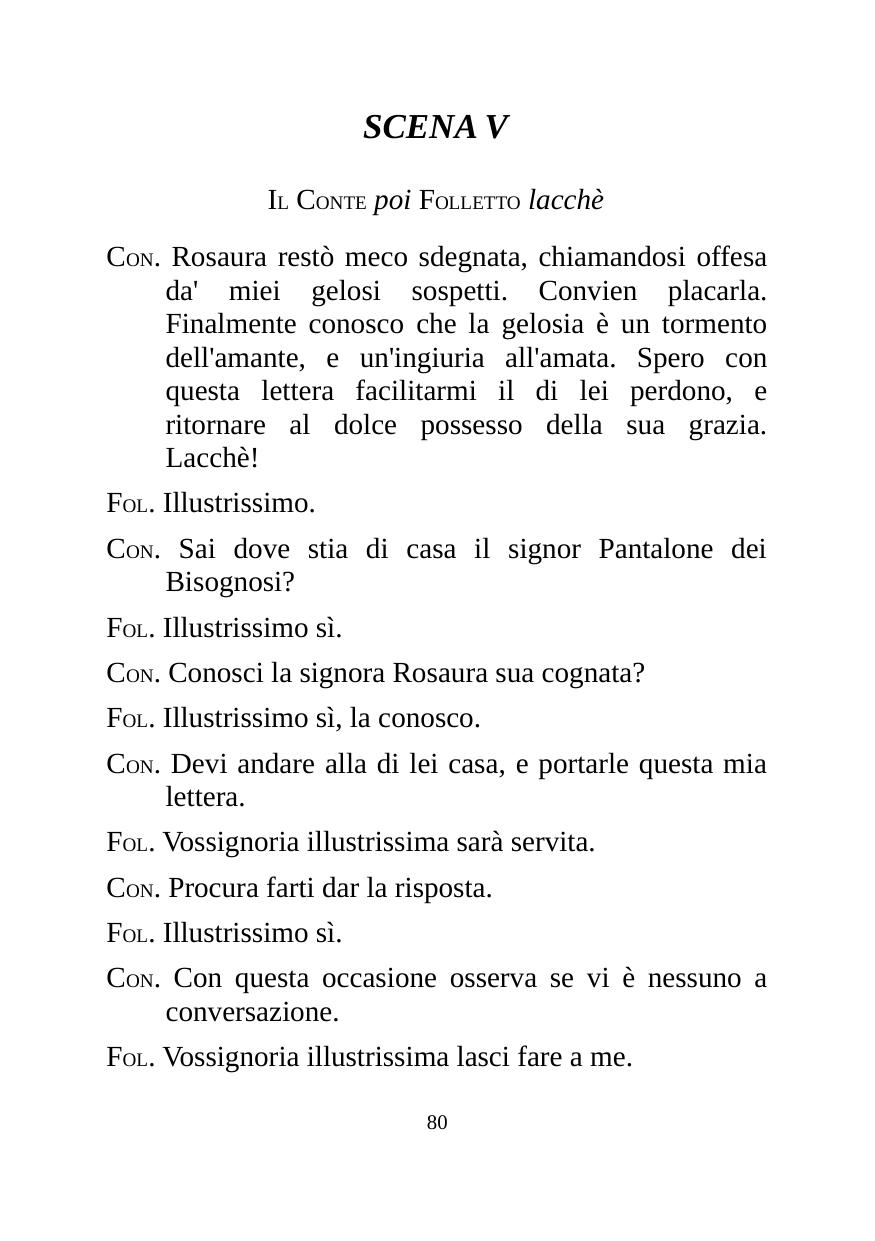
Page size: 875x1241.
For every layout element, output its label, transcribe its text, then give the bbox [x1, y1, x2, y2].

text Con. Con questa occasione osserva se vi è nessuno a conversazione. [106, 961, 768, 1028]
text Con. Rosaura restò meco sdegnata, chiamandosi offesa da' miei gelosi sospetti. Convien placarla. Finalmente conosco che la gelosia è un tormento dell'amante, e un'ingiuria all'amata. Spero con questa lettera facilitarmi il di lei perdono, e ritornare al dolce possesso della sua grazia. Lacchè! [106, 239, 768, 474]
text Fol. Vossignoria illustrissima lasci fare a me. [106, 1039, 768, 1073]
text Con. Conosci la signora Rosaura sua cognata? [106, 655, 768, 689]
text Fol. Vossignoria illustrissima sarà servita. [106, 824, 768, 858]
text Con. Devi andare alla di lei casa, e portarle questa mia lettera. [106, 746, 768, 813]
text Fol. Illustrissimo. [106, 486, 768, 519]
text Il Conte poi Folletto lacchè [106, 182, 768, 215]
text Con. Sai dove stia di casa il signor Pantalone dei Bisognosi? [106, 531, 768, 598]
subtitle SCENA V [106, 106, 768, 146]
text Fol. Illustrissimo sì, la conosco. [106, 700, 768, 734]
text Fol. Illustrissimo sì. [106, 915, 768, 949]
text Con. Procura farti dar la risposta. [106, 870, 768, 903]
text Fol. Illustrissimo sì. [106, 610, 768, 643]
